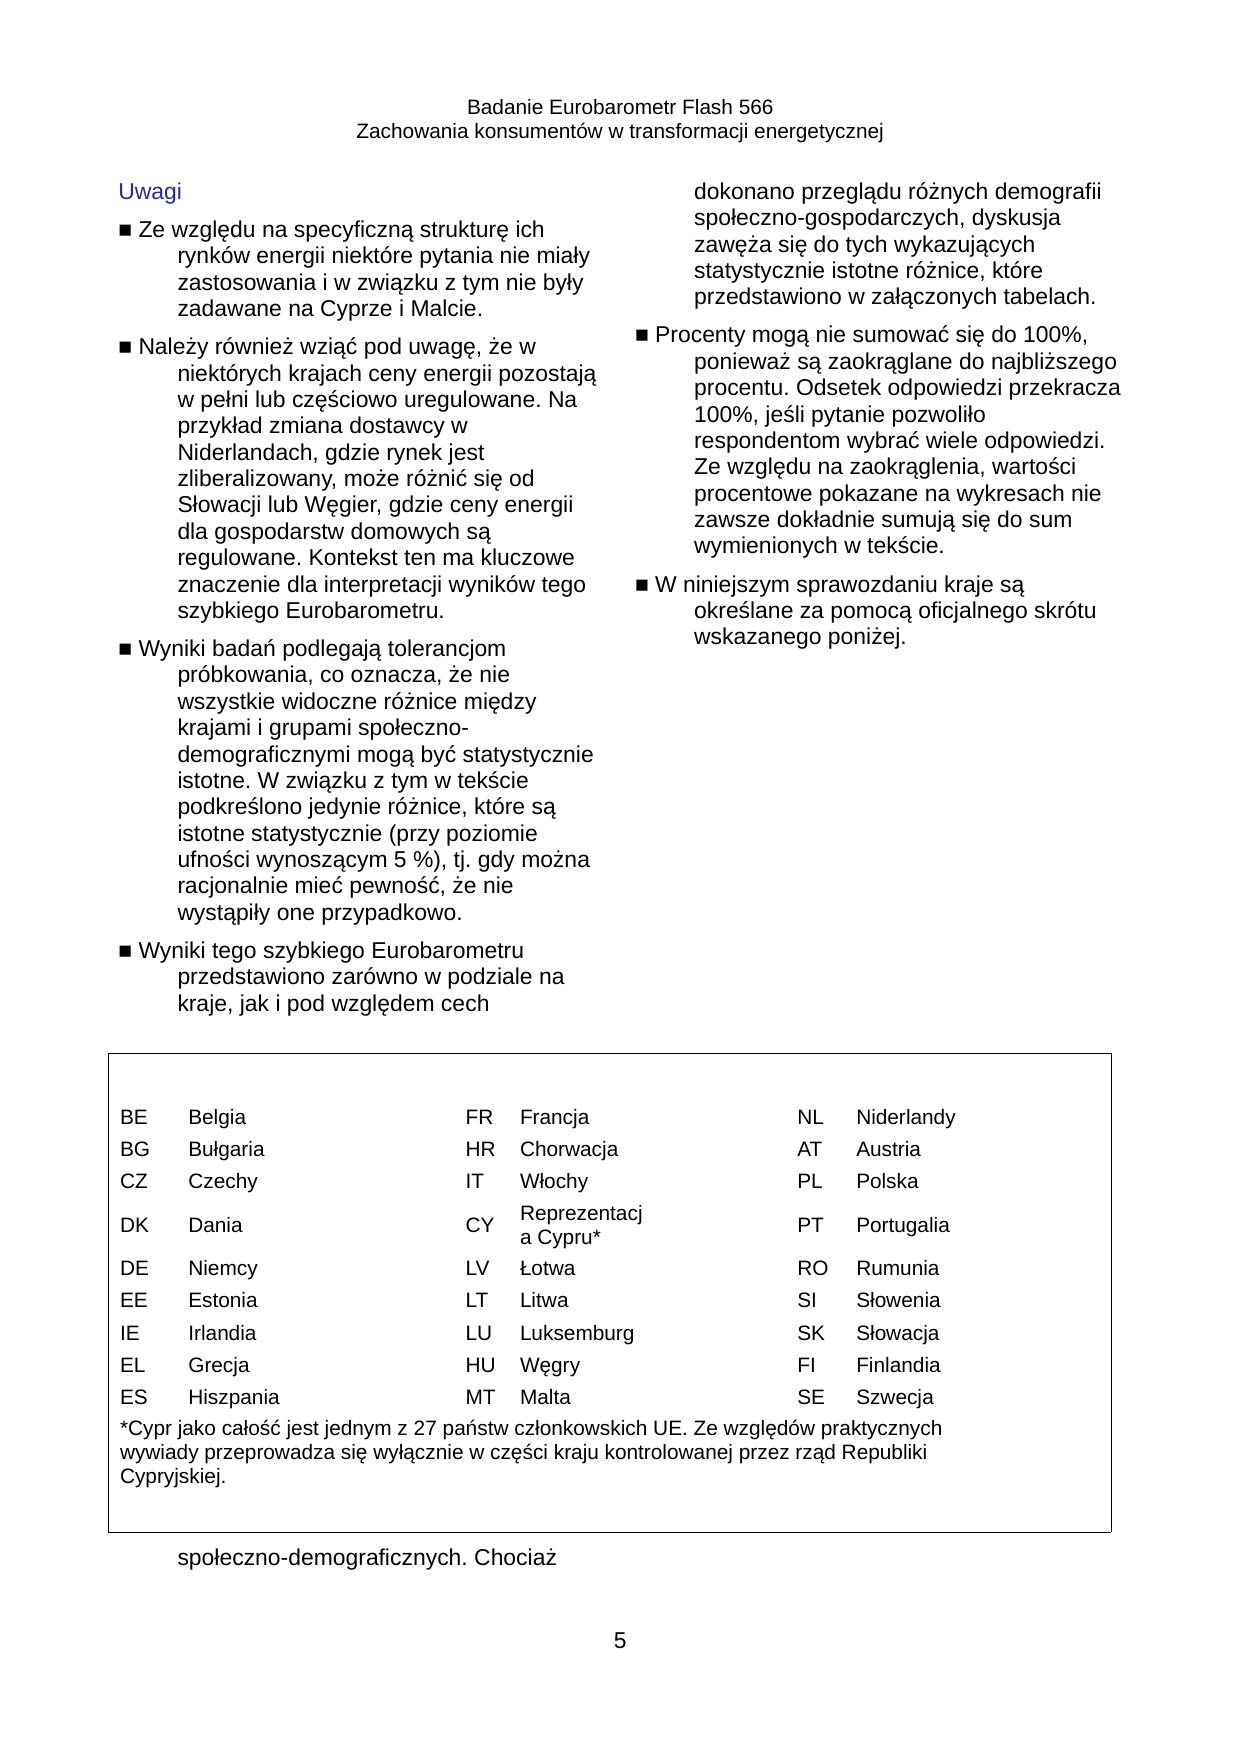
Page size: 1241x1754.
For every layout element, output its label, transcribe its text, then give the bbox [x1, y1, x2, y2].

table_cell [655, 1349, 794, 1381]
table_header Belgia [185, 1100, 324, 1133]
table_cell Litwa [517, 1284, 655, 1316]
table_cell Rumunia [853, 1251, 992, 1284]
table_cell Bułgaria [185, 1133, 324, 1165]
table_cell PT [794, 1198, 853, 1251]
table_cell Malta [517, 1381, 655, 1413]
table_cell [655, 1381, 794, 1413]
table_cell [655, 1284, 794, 1316]
table_cell Portugalia [853, 1198, 992, 1251]
table_cell [324, 1381, 462, 1413]
table_cell LV [463, 1251, 517, 1284]
text społeczno-demograficznych. Chociaż [118, 1533, 605, 1571]
text ■ Ze względu na specyficzną strukturę ich rynków energii niektóre pytania nie miały zastosowania i w związku z tym nie były zadawane na Cyprze i Malcie. [118, 216, 605, 321]
text [109, 1054, 1111, 1532]
table_cell FI [794, 1349, 853, 1381]
table_cell RO [794, 1251, 853, 1284]
text ■ Wyniki badań podlegają tolerancjom próbkowania, co oznacza, że nie wszystkie widoczne różnice między krajami i grupami społeczno-demograficznymi mogą być statystycznie istotne. W związku z tym w tekście podkreślono jedynie różnice, które są istotne statystycznie (przy poziomie ufności wynoszącym 5 %), tj. gdy można racjonalnie mieć pewność, że nie wystąpiły one przypadkowo. [118, 635, 605, 925]
table_cell [324, 1165, 462, 1198]
table_cell Grecja [185, 1349, 324, 1381]
table_cell LU [463, 1316, 517, 1348]
table_cell [324, 1251, 462, 1284]
table_cell LT [463, 1284, 517, 1316]
table_header Francja [517, 1100, 655, 1133]
table_cell SK [794, 1316, 853, 1348]
table_cell DK [117, 1198, 185, 1251]
table_cell [655, 1198, 794, 1251]
table_cell [655, 1133, 794, 1165]
table_cell [655, 1251, 794, 1284]
table_cell AT [794, 1133, 853, 1165]
table_cell SE [794, 1381, 853, 1413]
table_cell Włochy [517, 1165, 655, 1198]
table_cell PL [794, 1165, 853, 1198]
table_cell [324, 1284, 462, 1316]
table_cell SI [794, 1284, 853, 1316]
table_cell DE [117, 1251, 185, 1284]
table_cell Finlandia [853, 1349, 992, 1381]
text ■ W niniejszym sprawozdaniu kraje są określane za pomocą oficjalnego skrótu wskazanego poniżej. [635, 571, 1122, 649]
table_cell Polska [853, 1165, 992, 1198]
text ■ Wyniki tego szybkiego Eurobarometru przedstawiono zarówno w podziale na kraje, jak i pod względem cech [118, 937, 605, 1053]
table_cell Dania [185, 1198, 324, 1251]
table_cell IT [463, 1165, 517, 1198]
text ■ Należy również wziąć pod uwagę, że w niektórych krajach ceny energii pozostają w pełni lub częściowo uregulowane. Na przykład zmiana dostawcy w Niderlandach, gdzie rynek jest zliberalizowany, może różnić się od Słowacji lub Węgier, gdzie ceny energii dla gospodarstw domowych są regulowane. Kontekst ten ma kluczowe znaczenie dla interpretacji wyników tego szybkiego Eurobarometru. [118, 333, 605, 623]
table_header NL [794, 1100, 853, 1133]
table_cell ES [117, 1381, 185, 1413]
table_cell Hiszpania [185, 1381, 324, 1413]
table_cell IE [117, 1316, 185, 1348]
table_cell *Cypr jako całość jest jednym z 27 państw członkowskich UE. Ze względów praktycznych wywiady przeprowadza się wyłącznie w części kraju kontrolowanej przez rząd Republiki Cypryjskiej. [117, 1413, 992, 1491]
table_header BE [117, 1100, 185, 1133]
table_cell [324, 1198, 462, 1251]
table_cell CY [463, 1198, 517, 1251]
table_cell [324, 1349, 462, 1381]
table_cell Niemcy [185, 1251, 324, 1284]
table_cell Słowacja [853, 1316, 992, 1348]
table_cell Chorwacja [517, 1133, 655, 1165]
table_cell Węgry [517, 1349, 655, 1381]
table_cell HU [463, 1349, 517, 1381]
text ■ Procenty mogą nie sumować się do 100%, ponieważ są zaokrąglane do najbliższego procentu. Odsetek odpowiedzi przekracza 100%, jeśli pytanie pozwoliło respondentom wybrać wiele odpowiedzi. Ze względu na zaokrąglenia, wartości procentowe pokazane na wykresach nie zawsze dokładnie sumują się do sum wymienionych w tekście. [635, 321, 1122, 559]
table_cell [655, 1316, 794, 1348]
table_cell HR [463, 1133, 517, 1165]
table_cell Słowenia [853, 1284, 992, 1316]
table_header [655, 1100, 794, 1133]
table_cell Reprezentacja Cypru* [517, 1198, 655, 1251]
table_cell Szwecja [853, 1381, 992, 1413]
table_header Niderlandy [853, 1100, 992, 1133]
table_cell Irlandia [185, 1316, 324, 1348]
table_header FR [463, 1100, 517, 1133]
text dokonano przeglądu różnych demografii społeczno-gospodarczych, dyskusja zawęża się do tych wykazujących statystycznie istotne różnice, które przedstawiono w załączonych tabelach. [635, 178, 1122, 309]
table_cell Czechy [185, 1165, 324, 1198]
table_cell Łotwa [517, 1251, 655, 1284]
table_cell Estonia [185, 1284, 324, 1316]
table_cell [324, 1133, 462, 1165]
table_cell CZ [117, 1165, 185, 1198]
table_cell [655, 1165, 794, 1198]
table_header [324, 1100, 462, 1133]
table_cell EE [117, 1284, 185, 1316]
table_cell BG [117, 1133, 185, 1165]
table_cell EL [117, 1349, 185, 1381]
table_cell Luksemburg [517, 1316, 655, 1348]
text Uwagi [118, 178, 605, 204]
table_cell Austria [853, 1133, 992, 1165]
table_cell [324, 1316, 462, 1348]
table_cell MT [463, 1381, 517, 1413]
